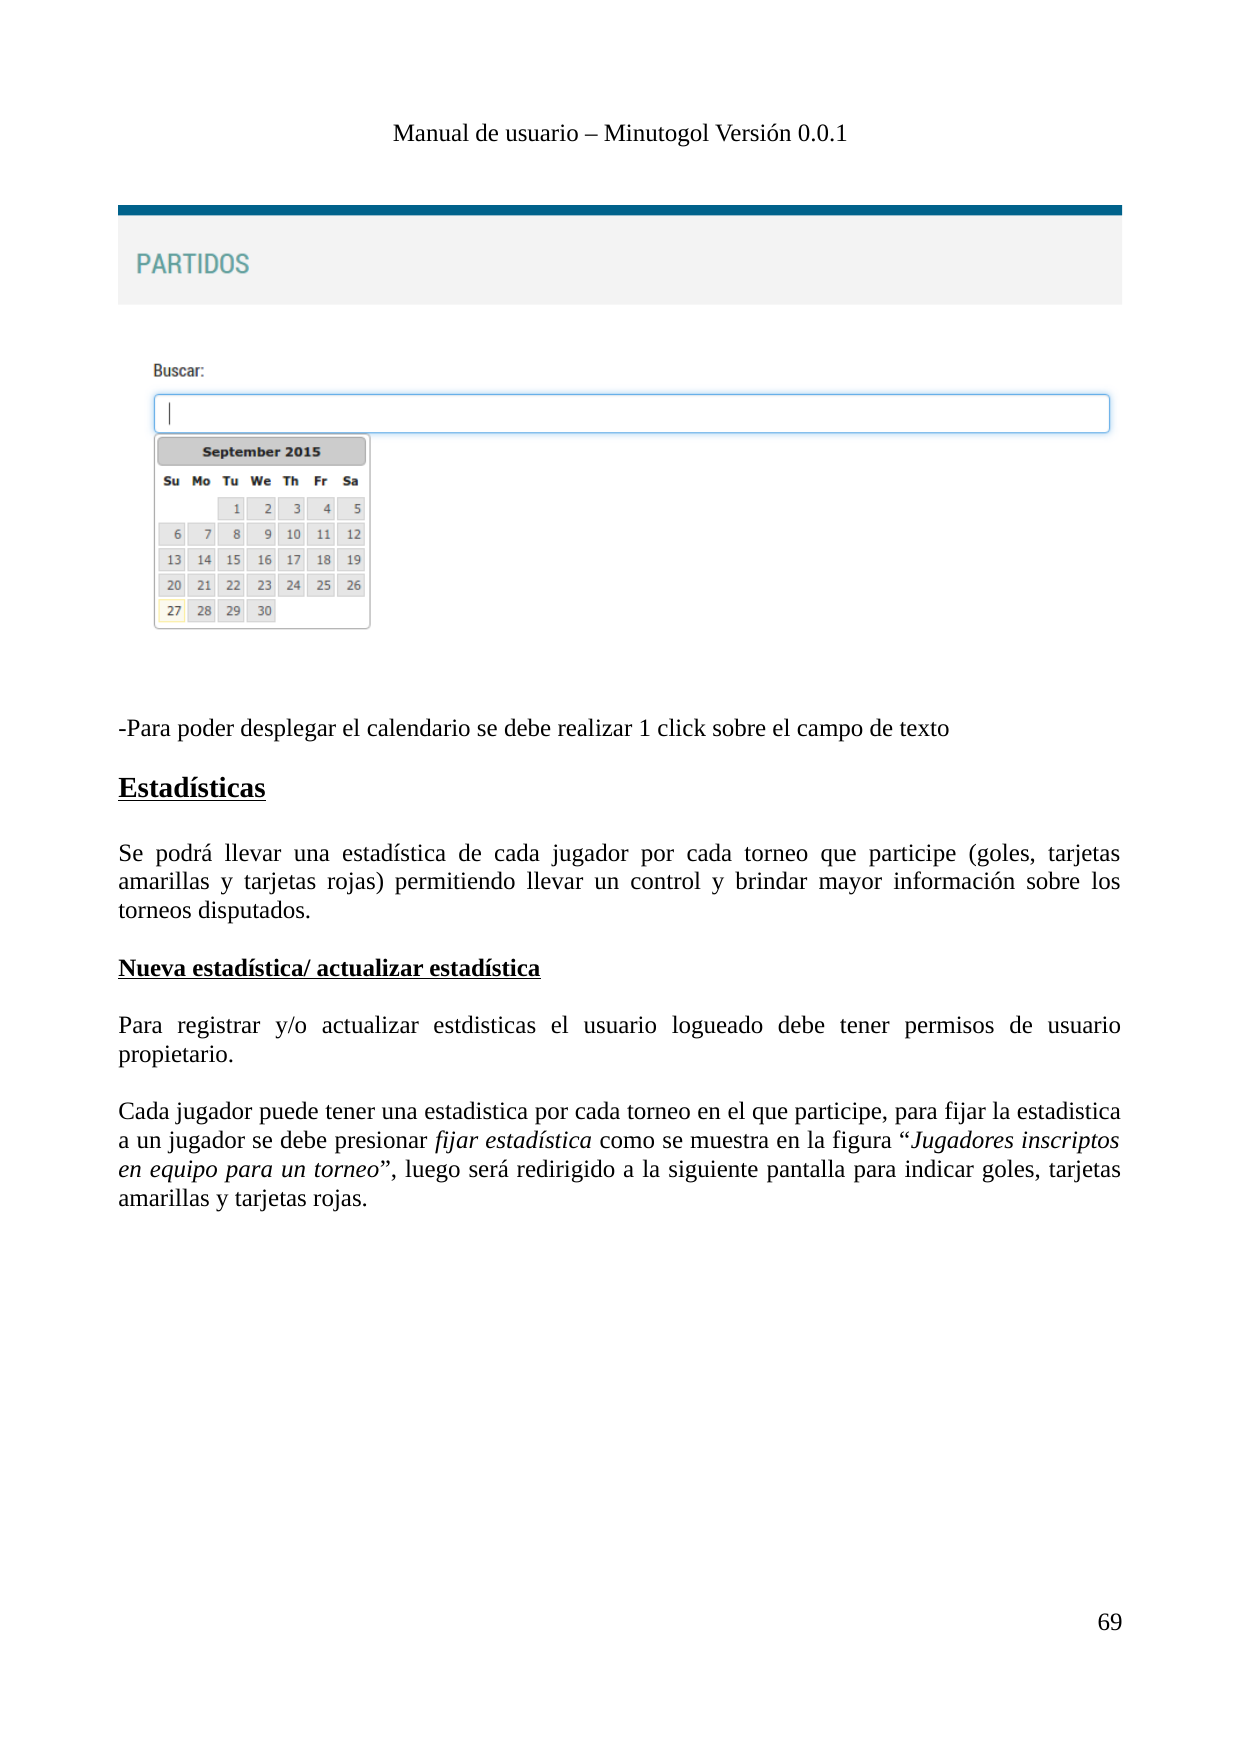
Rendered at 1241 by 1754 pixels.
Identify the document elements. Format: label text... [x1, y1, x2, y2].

text Para registrar y/o actualizar estdisticas el usuario logueado debe tener permisos de usuario propietario. [118, 1010, 1122, 1068]
text -Para poder desplegar el calendario se debe realizar 1 click sobre el campo de texto [118, 713, 1122, 742]
text Nueva estadística/ actualizar estadística [118, 953, 1122, 981]
text Cada jugador puede tener una estadistica por cada torneo en el que participe, para fijar la estadistica a un jugador se debe presionar fijar estadística como se muestra en la figura “Jugadores inscriptos en equipo para un torneo”, luego será redirigido a la siguiente pantalla para indicar goles, tarjetas amarillas y tarjetas rojas. [118, 1096, 1122, 1211]
text Se podrá llevar una estadística de cada jugador por cada torneo que participe (goles, tarjetas amarillas y tarjetas rojas) permitiendo llevar un control y brindar mayor información sobre los torneos disputados. [118, 838, 1122, 924]
text Estadísticas [118, 771, 1122, 804]
picture [118, 216, 1123, 656]
